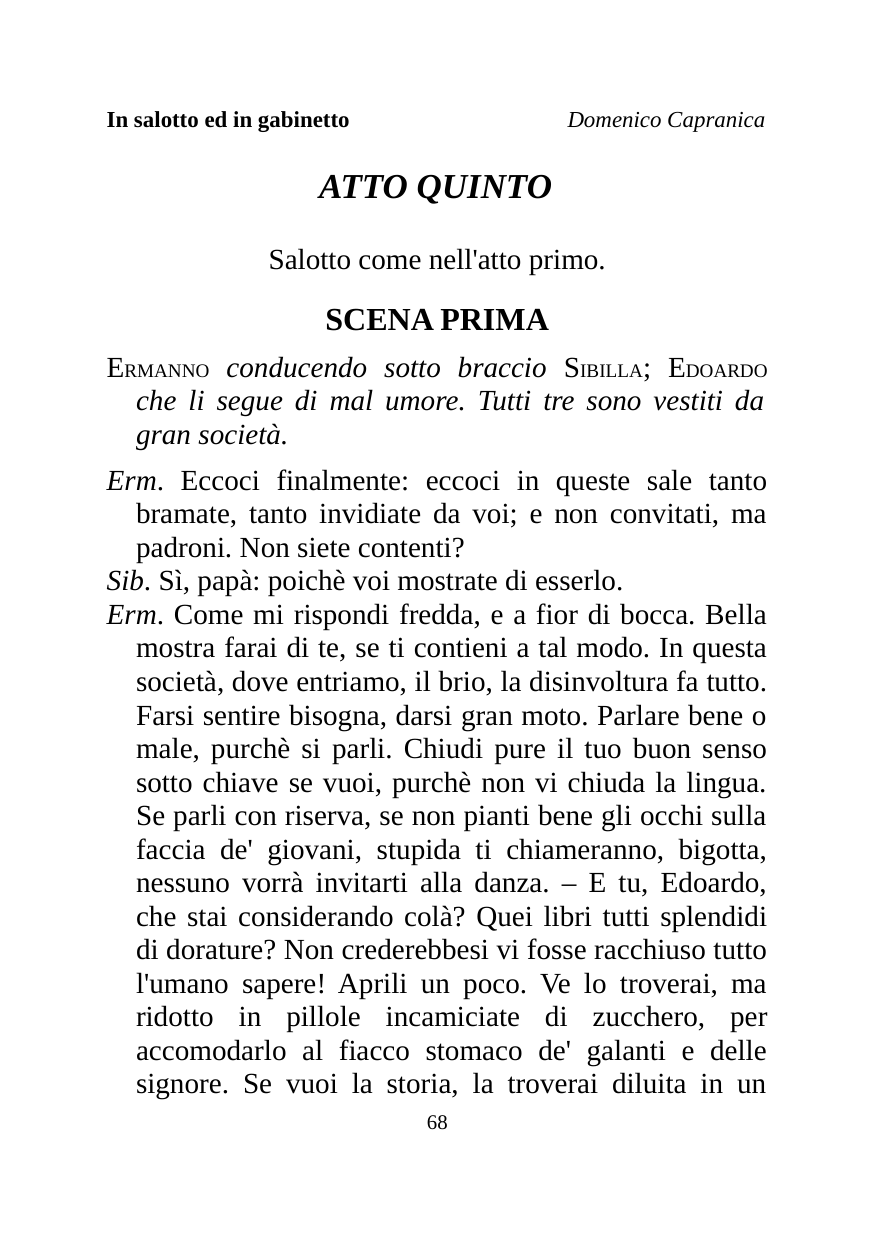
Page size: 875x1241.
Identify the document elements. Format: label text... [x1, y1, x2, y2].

text Erm. Come mi rispondi fredda, e a fior di bocca. Bella mostra farai di te, se ti contieni a tal modo. In questa società, dove entriamo, il brio, la disinvoltura fa tutto. Farsi sentire bisogna, darsi gran moto. Parlare bene o male, purchè si parli. Chiudi pure il tuo buon senso sotto chiave se vuoi, purchè non vi chiuda la lingua. Se parli con riserva, se non pianti bene gli occhi sulla faccia de' giovani, stupida ti chiameranno, bigotta, nessuno vorrà invitarti alla danza. – E tu, Edoardo, che stai considerando colà? Quei libri tutti splendidi di dorature? Non crederebbesi vi fosse racchiuso tutto l'umano sapere! Aprili un poco. Ve lo troverai, ma ridotto in pillole incamiciate di zucchero, per accomodarlo al fiacco stomaco de' galanti e delle signore. Se vuoi la storia, la troverai diluita in un [106, 597, 768, 1100]
text Ermanno conducendo sotto braccio Sibilla; Edoardo che li segue di mal umore. Tutti tre sono vestiti da gran società. [106, 350, 768, 450]
text Erm. Eccoci finalmente: eccoci in queste sale tanto bramate, tanto invidiate da voi; e non convitati, ma padroni. Non siete contenti? [106, 463, 768, 563]
text Salotto come nell'atto primo. [106, 242, 768, 275]
subtitle ATTO QUINTO [106, 166, 768, 206]
text Sib. Sì, papà: poichè voi mostrate di esserlo. [106, 563, 768, 597]
subtitle SCENA PRIMA [106, 300, 768, 337]
